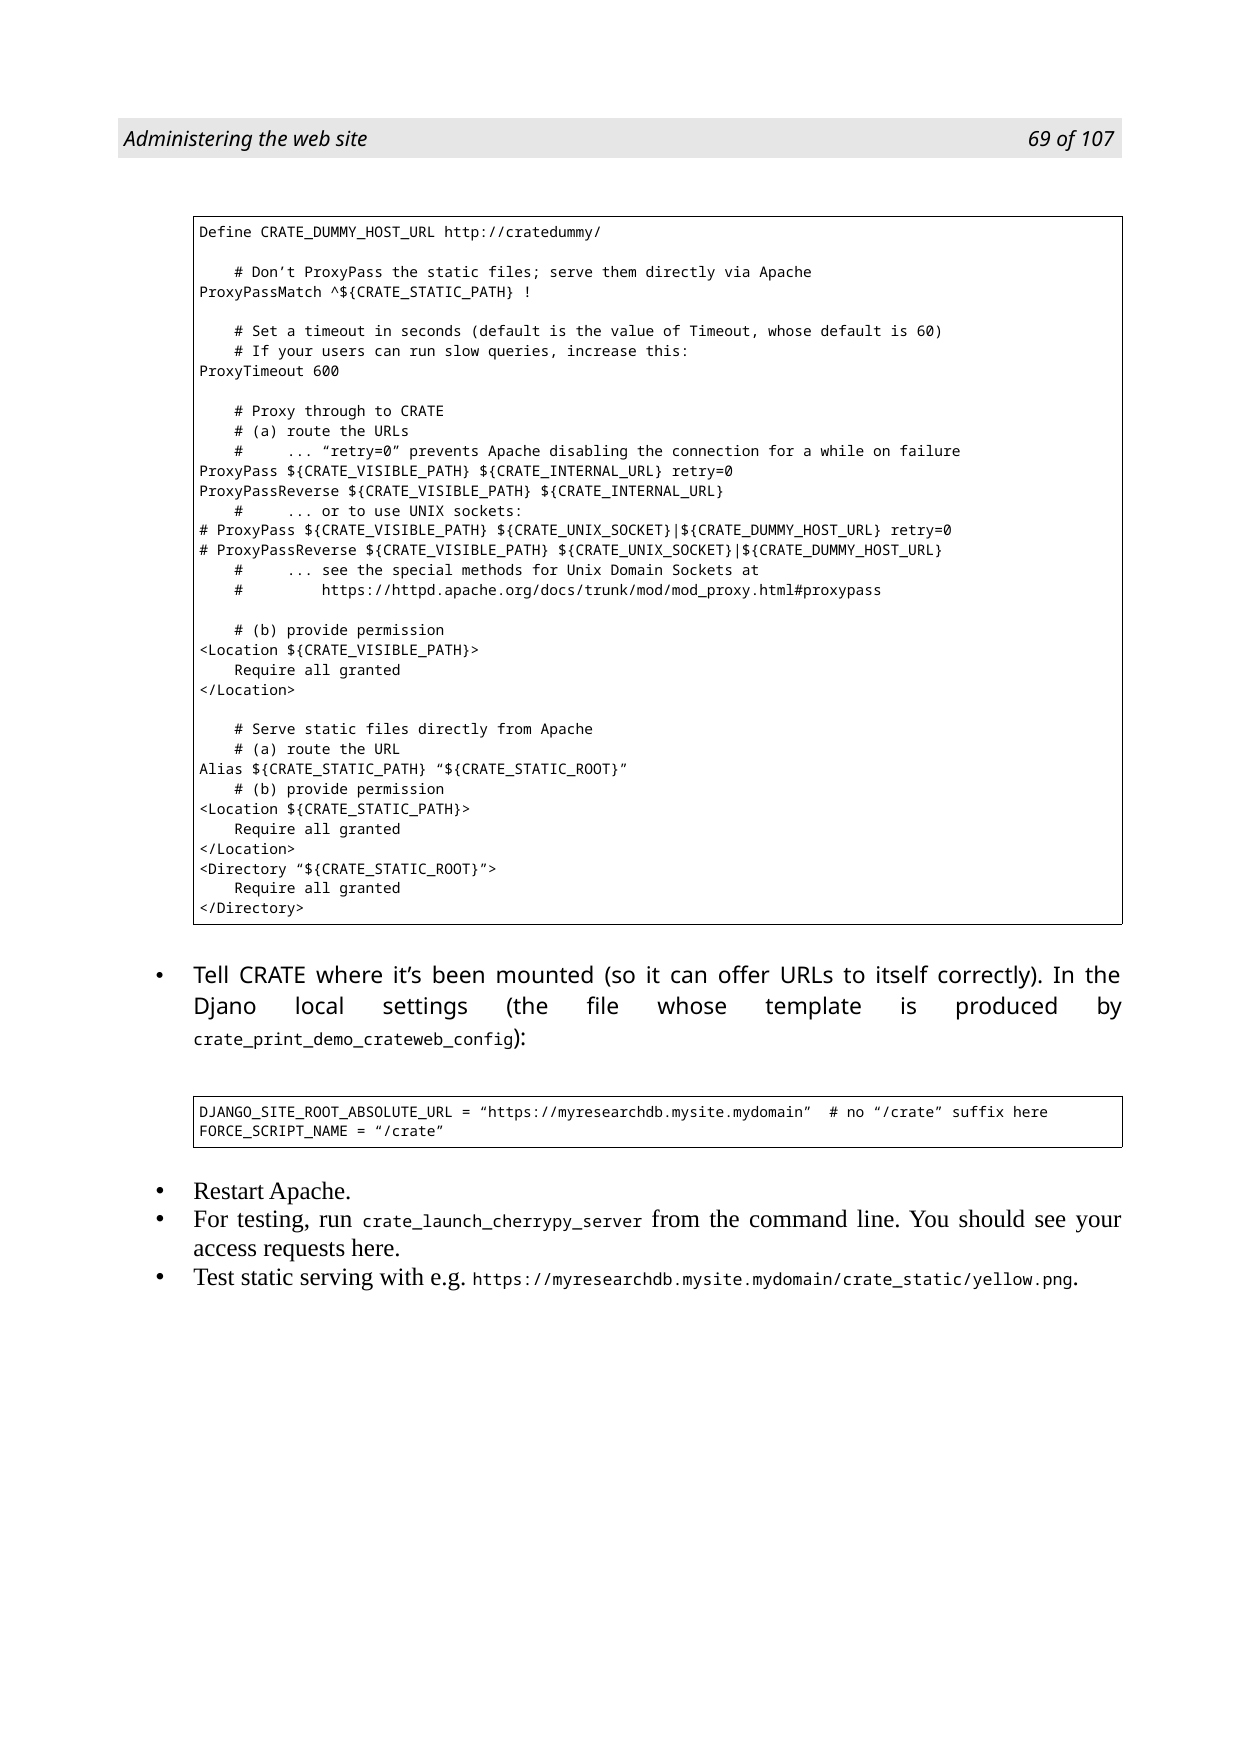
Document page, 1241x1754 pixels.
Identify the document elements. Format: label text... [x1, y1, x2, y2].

list Restart Apache. [156, 1176, 1122, 1204]
list For testing, run crate_launch_cherrypy_server from the command line. You should see your access requests here. [156, 1204, 1122, 1262]
list Test static serving with e.g. https://myresearchdb.mysite.mydomain/crate_static/yellow.png. [156, 1262, 1122, 1291]
table_header DJANGO_SITE_ROOT_ABSOLUTE_URL = “https://myresearchdb.mysite.mydomain” # no “/crate” suffix here FORCE_SCRIPT_NAME = “/crate” [194, 1097, 1122, 1147]
table_header Define CRATE_DUMMY_HOST_URL http://cratedummy/ # Don’t ProxyPass the static files; serve them directly via Apache ProxyPassMatch ^${CRATE_STATIC_PATH} ! # Set a timeout in seconds (default is the value of Timeout, whose default is 60) # If your users can run slow queries, increase this: ProxyTimeout 600 # Proxy through to CRATE # (a) route the URLs # ... “retry=0” prevents Apache disabling the connection for a while on failure ProxyPass ${CRATE_VISIBLE_PATH} ${CRATE_INTERNAL_URL} retry=0 ProxyPassReverse ${CRATE_VISIBLE_PATH} ${CRATE_INTERNAL_URL} # ... or to use UNIX sockets: # ProxyPass ${CRATE_VISIBLE_PATH} ${CRATE_UNIX_SOCKET}|${CRATE_DUMMY_HOST_URL} retry=0 # ProxyPassReverse ${CRATE_VISIBLE_PATH} ${CRATE_UNIX_SOCKET}|${CRATE_DUMMY_HOST_URL} # ... see the special methods for Unix Domain Sockets at # https://httpd.apache.org/docs/trunk/mod/mod_proxy.html#proxypass # (b) provide permission <Location ${CRATE_VISIBLE_PATH}> Require all granted </Location> # Serve static files directly from Apache # (a) route the URL Alias ${CRATE_STATIC_PATH} “${CRATE_STATIC_ROOT}” # (b) provide permission <Location ${CRATE_STATIC_PATH}> Require all granted </Location> <Directory “${CRATE_STATIC_ROOT}”> Require all granted </Directory> [194, 217, 1122, 924]
list Tell CRATE where it’s been mounted (so it can offer URLs to itself correctly). In the Djano local settings (the file whose template is produced by crate_print_demo_crateweb_config): [156, 959, 1122, 1052]
